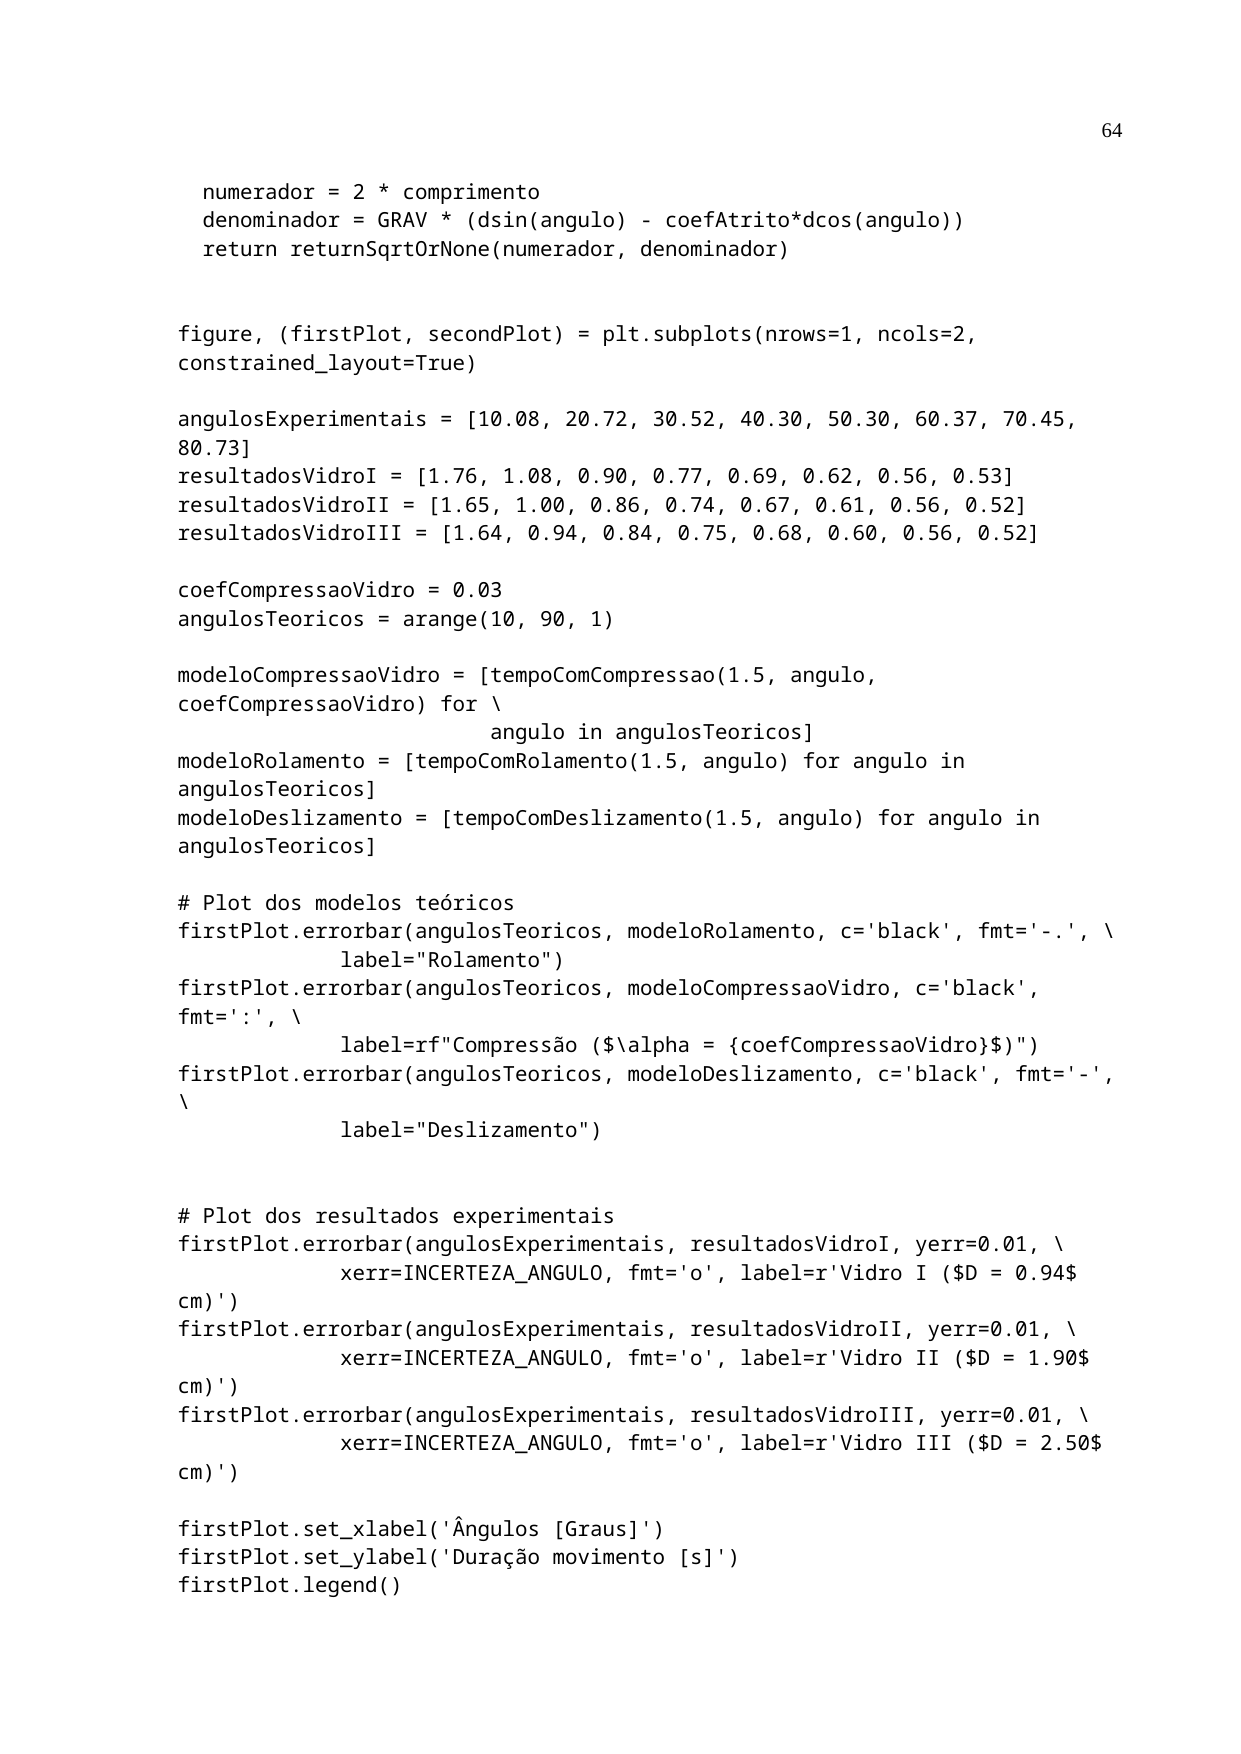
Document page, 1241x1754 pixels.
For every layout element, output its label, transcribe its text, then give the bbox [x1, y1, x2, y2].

text firstPlot.set_xlabel('Ângulos [Graus]') [177, 1514, 1122, 1542]
text angulosExperimentais = [10.08, 20.72, 30.52, 40.30, 50.30, 60.37, 70.45, 80.73] [177, 404, 1122, 461]
text firstPlot.errorbar(angulosTeoricos, modeloDeslizamento, c='black', fmt='-', \ [177, 1059, 1122, 1116]
text # Plot dos modelos teóricos [177, 888, 1122, 916]
text firstPlot.errorbar(angulosExperimentais, resultadosVidroIII, yerr=0.01, \ [177, 1400, 1122, 1428]
text figure, (firstPlot, secondPlot) = plt.subplots(nrows=1, ncols=2, constrained_layout=True) [177, 319, 1122, 376]
text angulosTeoricos = arange(10, 90, 1) [177, 604, 1122, 632]
text denominador = GRAV * (dsin(angulo) - coefAtrito*dcos(angulo)) [177, 206, 1122, 234]
text numerador = 2 * comprimento [177, 177, 1122, 206]
text xerr=INCERTEZA_ANGULO, fmt='o', label=r'Vidro III ($D = 2.50$ cm)') [177, 1428, 1122, 1485]
text xerr=INCERTEZA_ANGULO, fmt='o', label=r'Vidro I ($D = 0.94$ cm)') [177, 1258, 1122, 1314]
text resultadosVidroII = [1.65, 1.00, 0.86, 0.74, 0.67, 0.61, 0.56, 0.52] [177, 490, 1122, 518]
text resultadosVidroIII = [1.64, 0.94, 0.84, 0.75, 0.68, 0.60, 0.56, 0.52] [177, 518, 1122, 547]
text resultadosVidroI = [1.76, 1.08, 0.90, 0.77, 0.69, 0.62, 0.56, 0.53] [177, 461, 1122, 490]
text firstPlot.errorbar(angulosExperimentais, resultadosVidroII, yerr=0.01, \ [177, 1314, 1122, 1343]
text modeloRolamento = [tempoComRolamento(1.5, angulo) for angulo in angulosTeoricos] [177, 746, 1122, 803]
text modeloCompressaoVidro = [tempoComCompressao(1.5, angulo, coefCompressaoVidro) for \ [177, 661, 1122, 717]
text coefCompressaoVidro = 0.03 [177, 575, 1122, 604]
text xerr=INCERTEZA_ANGULO, fmt='o', label=r'Vidro II ($D = 1.90$ cm)') [177, 1343, 1122, 1400]
text firstPlot.errorbar(angulosExperimentais, resultadosVidroI, yerr=0.01, \ [177, 1229, 1122, 1258]
text return returnSqrtOrNone(numerador, denominador) [177, 234, 1122, 262]
text label="Rolamento") [177, 945, 1122, 973]
text label="Deslizamento") [177, 1116, 1122, 1144]
text label=rf"Compressão ($\alpha = {coefCompressaoVidro}$)") [177, 1030, 1122, 1059]
text firstPlot.errorbar(angulosTeoricos, modeloCompressaoVidro, c='black', fmt=':', \ [177, 973, 1122, 1030]
text firstPlot.errorbar(angulosTeoricos, modeloRolamento, c='black', fmt='-.', \ [177, 916, 1122, 945]
text angulo in angulosTeoricos] [177, 717, 1122, 746]
text modeloDeslizamento = [tempoComDeslizamento(1.5, angulo) for angulo in angulosTeoricos] [177, 803, 1122, 859]
text # Plot dos resultados experimentais [177, 1201, 1122, 1229]
text firstPlot.legend() [177, 1571, 1122, 1599]
text firstPlot.set_ylabel('Duração movimento [s]') [177, 1542, 1122, 1571]
